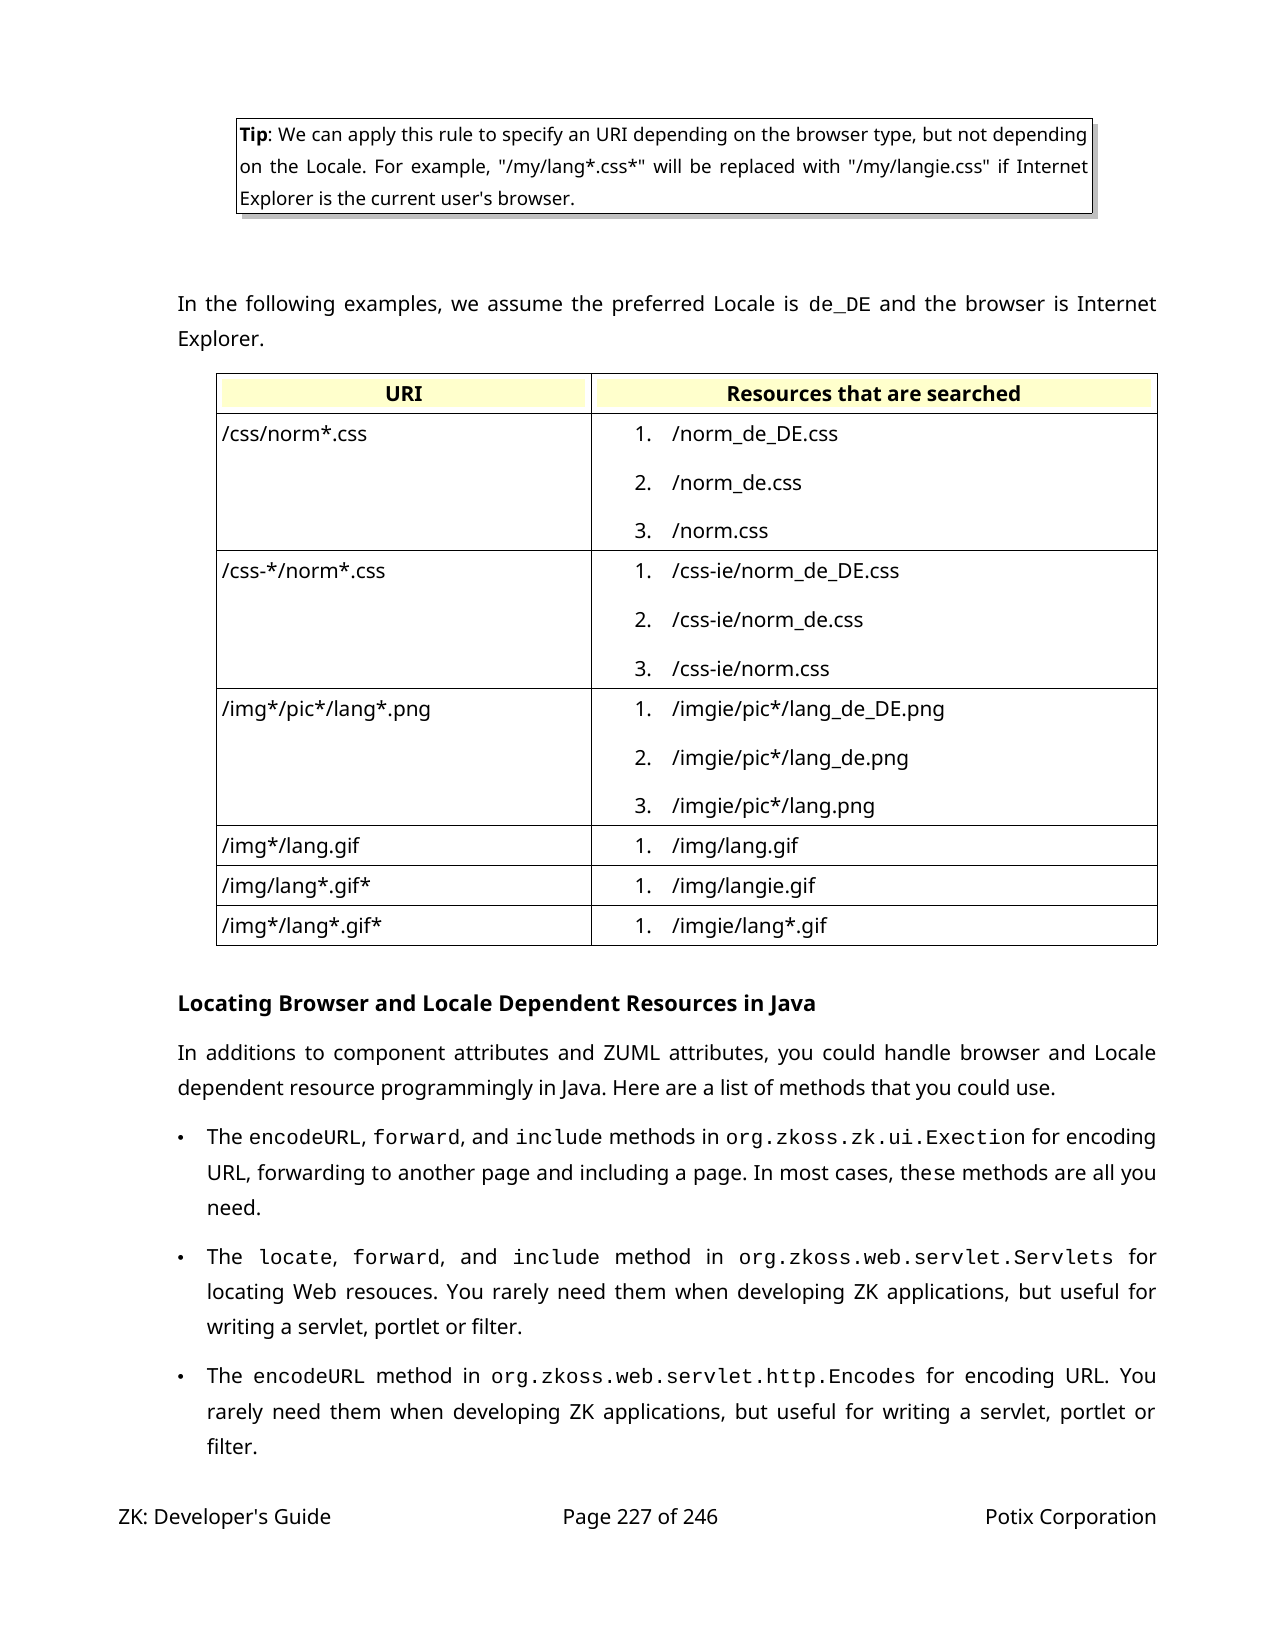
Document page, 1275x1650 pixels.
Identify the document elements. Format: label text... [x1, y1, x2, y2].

list The encodeURL method in org.zkoss.web.servlet.http.Encodes for encoding URL. You rarely need them when developing ZK applications, but useful for writing a servlet, portlet or filter. [177, 1361, 1157, 1460]
table_header Resources that are searched [592, 374, 1157, 413]
text Tip: We can apply this rule to specify an URI depending on the browser type, but not depending on the Locale. For example, "/my/lang*.css*" will be replaced with "/my/langie.css" if Internet Explorer is the current user's browser. [237, 119, 1092, 213]
table_cell /img/lang.gif [592, 826, 1157, 865]
table_cell /norm_de_DE.css /norm_de.css /norm.css [592, 414, 1157, 550]
table_cell /css/norm*.css [217, 414, 591, 550]
list The locate, forward, and include method in org.zkoss.web.servlet.Servlets for locating Web resouces. You rarely need them when developing ZK applications, but useful for writing a servlet, portlet or filter. [177, 1242, 1157, 1341]
table_cell /imgie/lang*.gif [592, 906, 1157, 945]
list The encodeURL, forward, and include methods in org.zkoss.zk.ui.Exection for encoding URL, forwarding to another page and including a page. In most cases, these methods are all you need. [177, 1122, 1157, 1221]
table_cell /img/lang*.gif* [217, 866, 591, 905]
subtitle Locating Browser and Locale Dependent Resources in Java [177, 987, 1157, 1017]
table_cell /imgie/pic*/lang_de_DE.png /imgie/pic*/lang_de.png /imgie/pic*/lang.png [592, 689, 1157, 825]
table_cell /img/langie.gif [592, 866, 1157, 905]
table_cell /css-ie/norm_de_DE.css /css-ie/norm_de.css /css-ie/norm.css [592, 551, 1157, 688]
text In the following examples, we assume the preferred Locale is de_DE and the browser is Internet Explorer. [177, 289, 1157, 353]
table_cell /img*/lang*.gif* [217, 906, 591, 945]
table_cell /img*/pic*/lang*.png [217, 689, 591, 825]
table_cell /img*/lang.gif [217, 826, 591, 865]
table_cell /css-*/norm*.css [217, 551, 591, 688]
table_header URI [217, 374, 591, 413]
text In additions to component attributes and ZUML attributes, you could handle browser and Locale dependent resource programmingly in Java. Here are a list of methods that you could use. [177, 1038, 1157, 1102]
